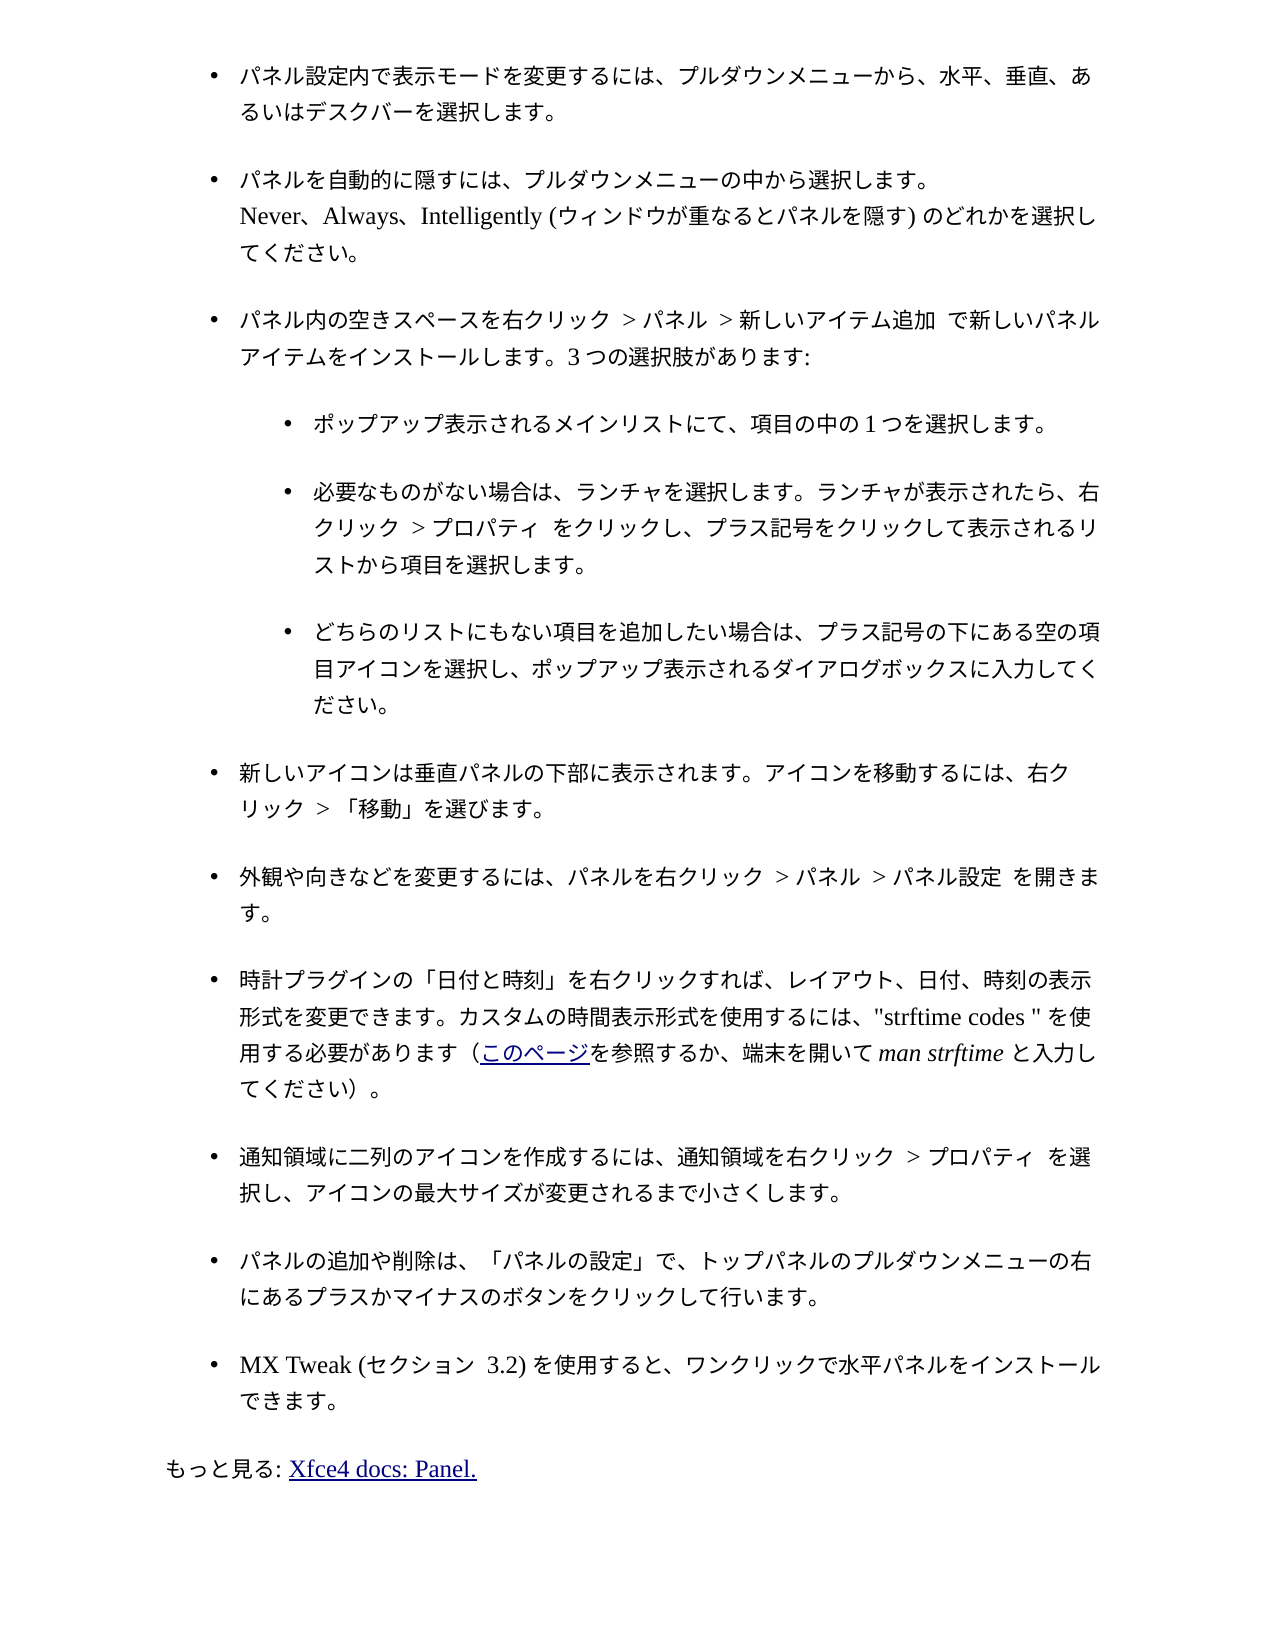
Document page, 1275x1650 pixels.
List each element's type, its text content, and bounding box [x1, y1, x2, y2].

list パネルを自動的に隠すには、プルダウンメニューの中から選択します。Never、Always、Intelligently (ウィンドウが重なるとパネルを隠す) のどれかを選択してください。 [210, 163, 1109, 267]
list 通知領域に二列のアイコンを作成するには、通知領域を右クリック > プロパティ を選択し、アイコンの最大サイズが変更されるまで小さくします。 [210, 1140, 1109, 1208]
list パネルの追加や削除は、「パネルの設定」で、トップパネルのプルダウンメニューの右にあるプラスかマイナスのボタンをクリックして行います。 [210, 1244, 1109, 1312]
text もっと見る: Xfce4 docs: Panel. [166, 1452, 1109, 1484]
list どちらのリストにもない項目を追加したい場合は、プラス記号の下にある空の項目アイコンを選択し、ポップアップ表示されるダイアログボックスに入力してください。 [283, 615, 1109, 719]
list パネル内の空きスペースを右クリック > パネル > 新しいアイテム追加 で新しいパネルアイテムをインストールします。3つの選択肢があります: [210, 303, 1109, 371]
list 外観や向きなどを変更するには、パネルを右クリック > パネル > パネル設定 を開きます。 [210, 859, 1109, 927]
list 新しいアイコンは垂直パネルの下部に表示されます。アイコンを移動するには、右クリック > 「移動」を選びます。 [210, 756, 1109, 823]
list ポップアップ表示されるメインリストにて、項目の中の1つを選択します。 [283, 407, 1109, 439]
list 時計プラグインの「日付と時刻」を右クリックすれば、レイアウト、日付、時刻の表示形式を変更できます。カスタムの時間表示形式を使用するには、"strftime codes " を使用する必要があります（このページを参照するか、端末を開いてman strftime と入力してください）。 [210, 963, 1109, 1104]
list パネル設定内で表示モードを変更するには、プルダウンメニューから、水平、垂直、あるいはデスクバーを選択します。 [210, 59, 1109, 127]
list MX Tweak (セクション 3.2) を使用すると、ワンクリックで水平パネルをインストールできます。 [210, 1348, 1109, 1416]
list 必要なものがない場合は、ランチャを選択します。ランチャが表示されたら、右クリック > プロパティ をクリックし、プラス記号をクリックして表示されるリストから項目を選択します。 [283, 475, 1109, 579]
